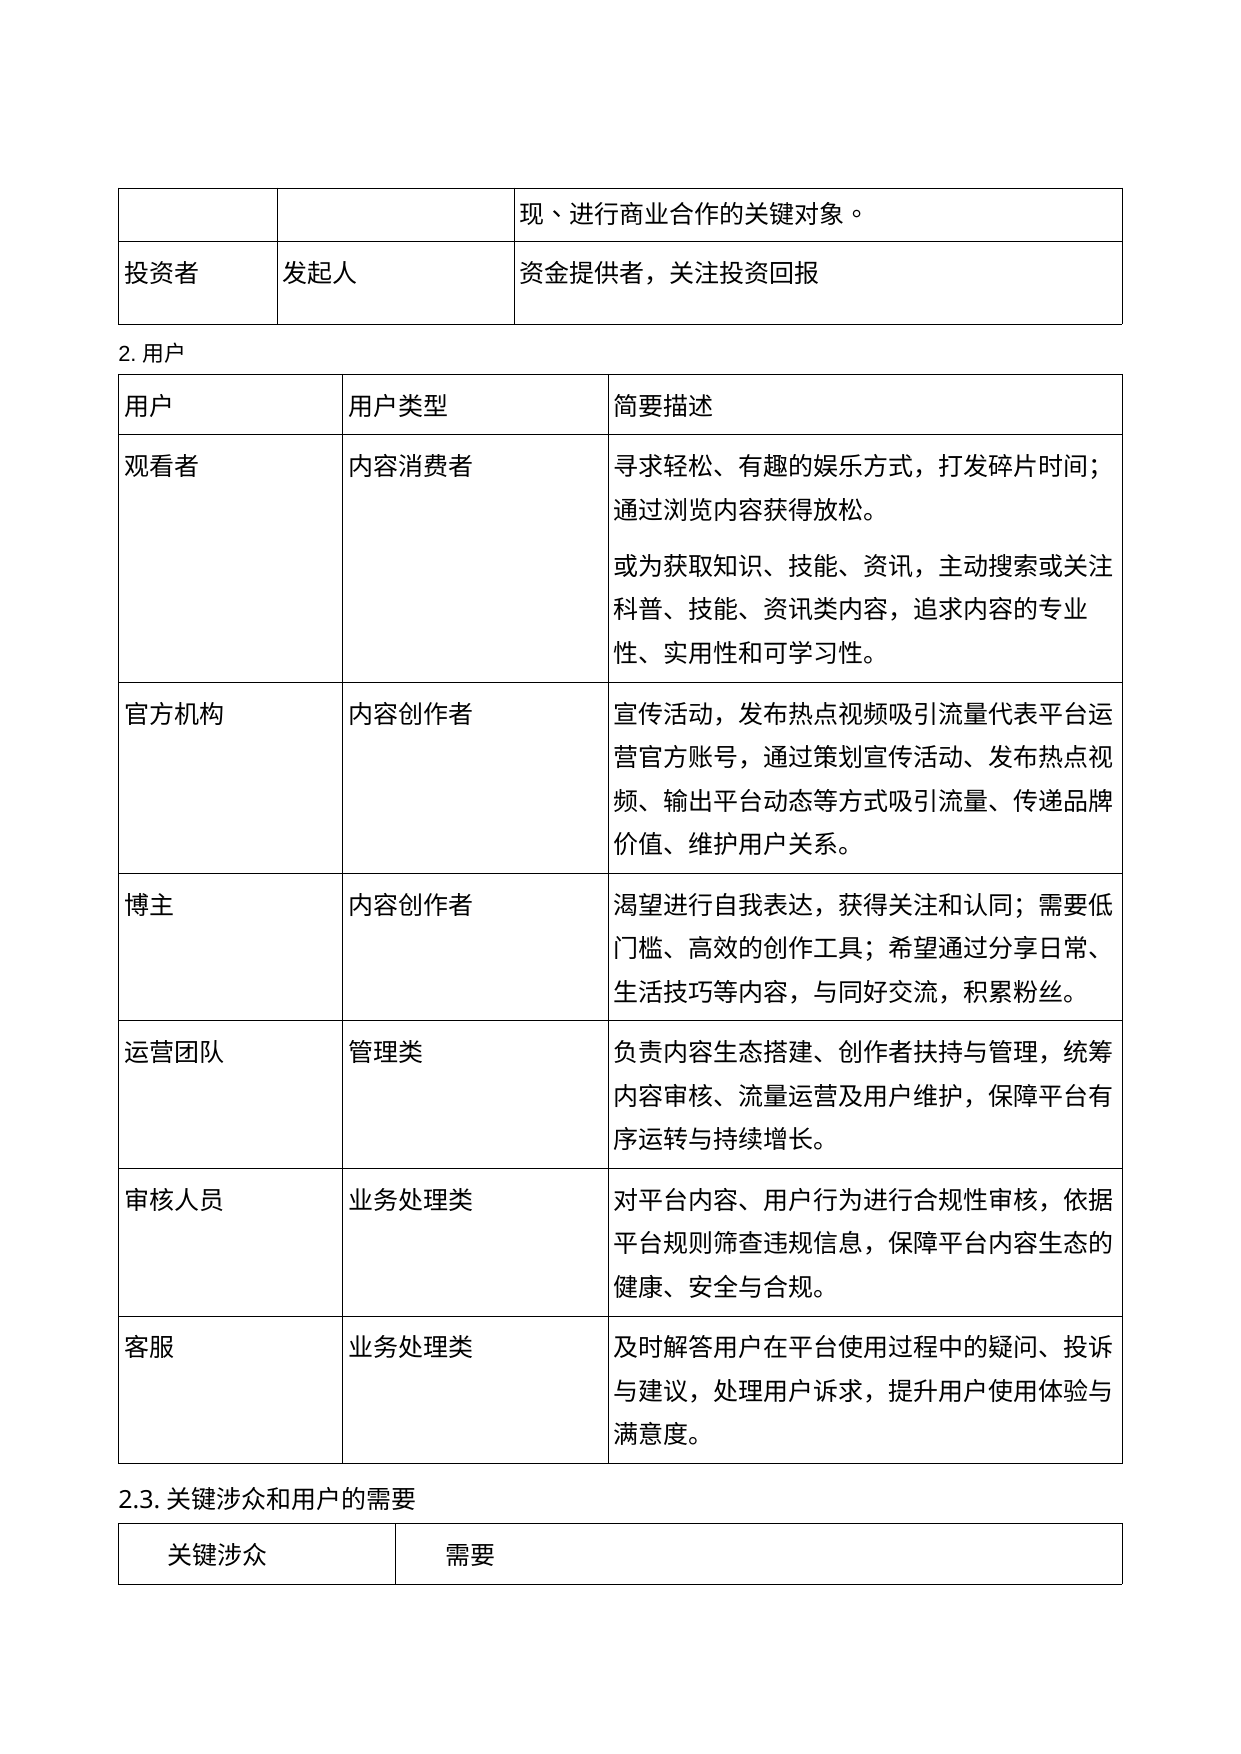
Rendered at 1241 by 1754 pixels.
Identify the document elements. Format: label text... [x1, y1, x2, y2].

table_cell 博主 [119, 874, 342, 1020]
table_cell 及时解答用户在平台使用过程中的疑问、投诉与建议，处理用户诉求，提升用户使用体验与满意度。 [609, 1317, 1122, 1463]
table_cell 客服 [119, 1317, 342, 1463]
table_cell [278, 189, 514, 241]
table_cell 业务处理类 [343, 1169, 608, 1316]
table_cell 资金提供者，关注投资回报 [515, 242, 1122, 324]
table_cell 渴望进行自我表达，获得关注和认同；需要低门槛、高效的创作工具；希望通过分享日常、生活技巧等内容，与同好交流，积累粉丝。 [609, 874, 1122, 1020]
table_cell 官方机构 [119, 683, 342, 873]
table_cell 管理类 [343, 1021, 608, 1168]
subtitle 关键涉众和用户的需要 [118, 1479, 1122, 1516]
table_header 需要 [396, 1524, 1122, 1584]
table_cell 业务处理类 [343, 1317, 608, 1463]
table_header 简要描述 [609, 375, 1122, 434]
table_cell 内容创作者 [343, 874, 608, 1020]
table_cell 投资者 [119, 242, 277, 324]
table_header 用户类型 [343, 375, 608, 434]
subtitle 用户 [118, 336, 1122, 367]
table_cell 运营团队 [119, 1021, 342, 1168]
table_cell 内容创作者 [343, 683, 608, 873]
table_header 用户 [119, 375, 342, 434]
table_cell 寻求轻松、有趣的娱乐方式，打发碎片时间；通过浏览内容获得放松。 或为获取知识、技能、资讯，主动搜索或关注科普、技能、资讯类内容，追求内容的专业性、实用性和可学习性。 [609, 435, 1122, 682]
table_cell 观看者 [119, 435, 342, 682]
table_cell 宣传活动，发布热点视频吸引流量代表平台运营官方账号，通过策划宣传活动、发布热点视频、输出平台动态等方式吸引流量、传递品牌价值、维护用户关系。 [609, 683, 1122, 873]
table_cell 发起人 [278, 242, 514, 324]
table_cell 内容消费者 [343, 435, 608, 682]
table_cell 负责内容生态搭建、创作者扶持与管理，统筹内容审核、流量运营及用户维护，保障平台有序运转与持续增长。 [609, 1021, 1122, 1168]
table_header 关键涉众 [119, 1524, 395, 1584]
table_cell 现、进行商业合作的关键对象。 [515, 189, 1122, 241]
table_cell [119, 189, 277, 241]
table_cell 对平台内容、用户行为进行合规性审核，依据平台规则筛查违规信息，保障平台内容生态的健康、安全与合规。 [609, 1169, 1122, 1316]
table_cell 审核人员 [119, 1169, 342, 1316]
